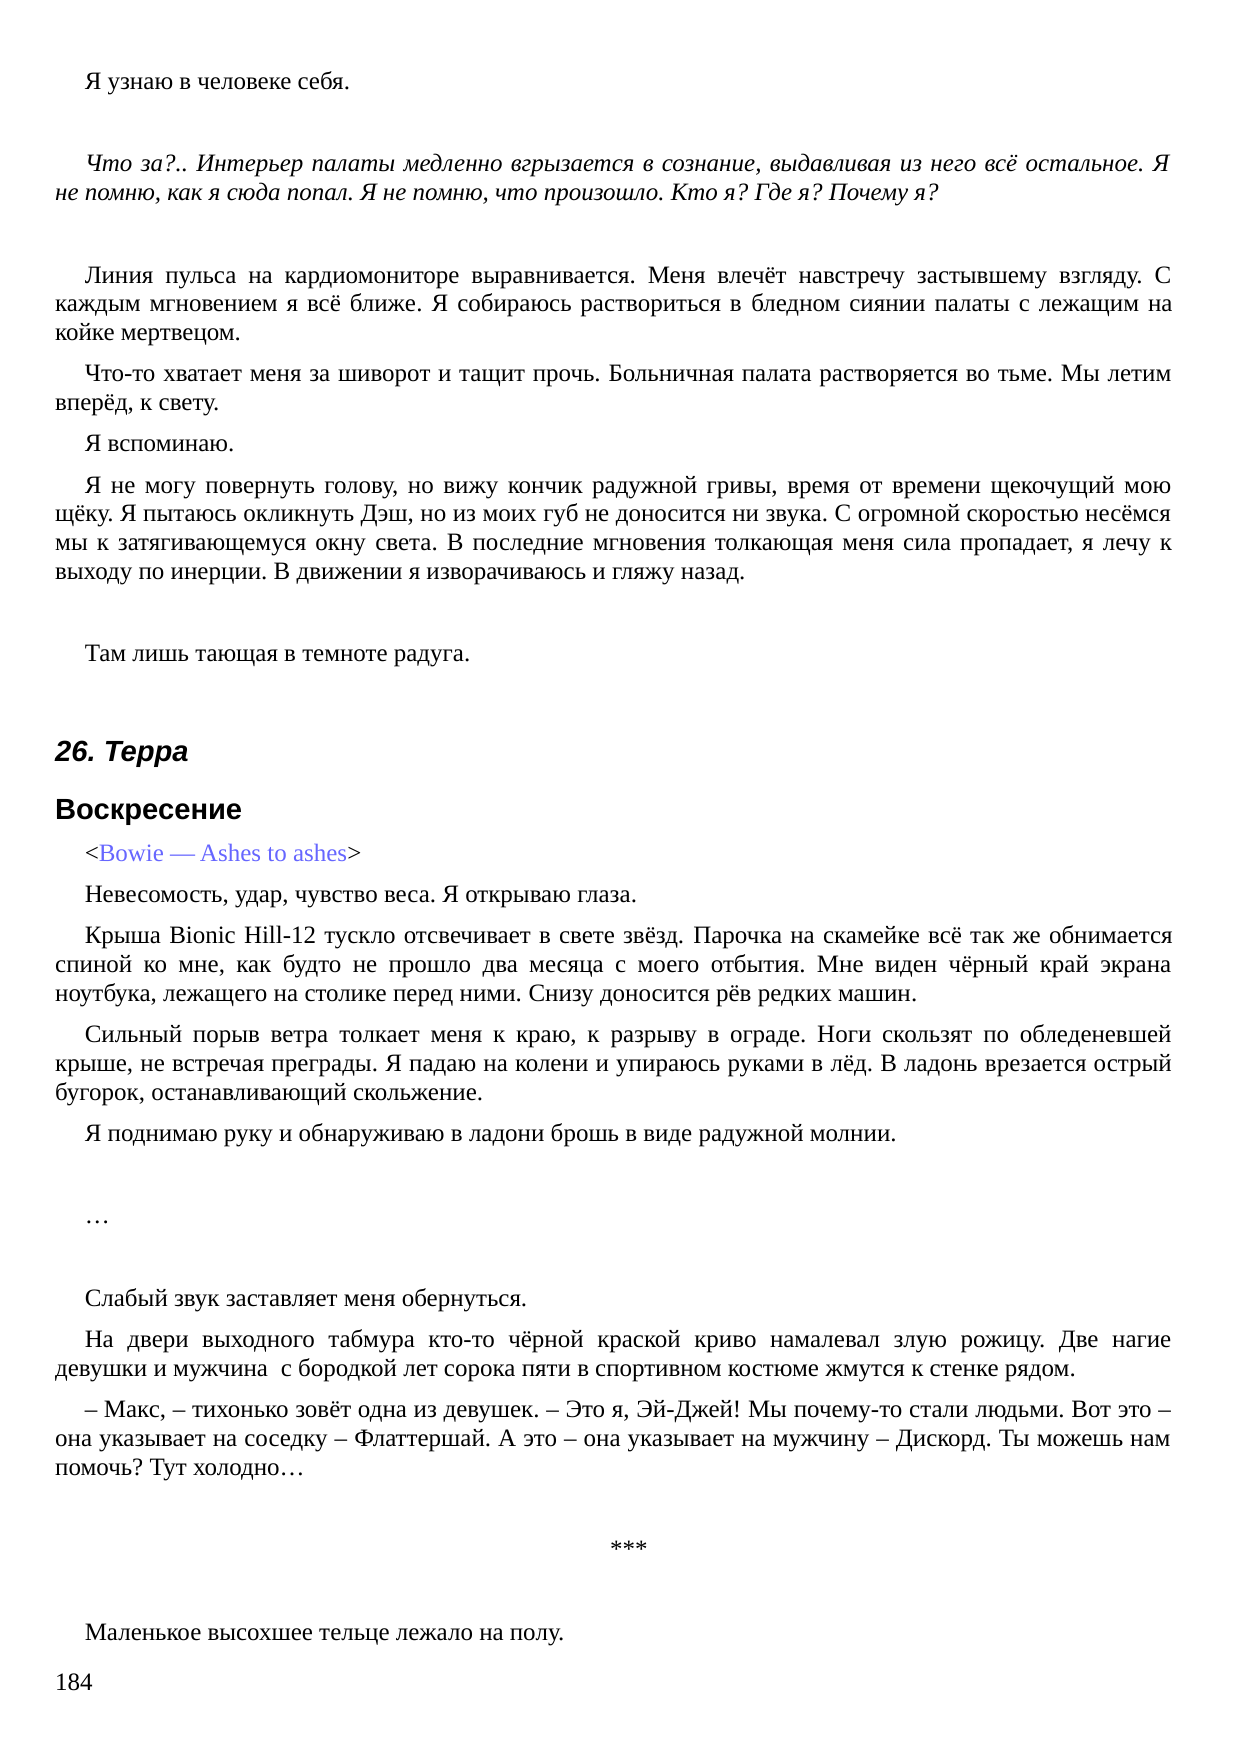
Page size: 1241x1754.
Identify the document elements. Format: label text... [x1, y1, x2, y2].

text На двери выходного табмура кто-то чёрной краской криво намалевал злую рожицу. Две нагие девушки и мужчина с бородкой лет сорока пяти в спортивном костюме жмутся к стенке рядом. [55, 1324, 1173, 1382]
text – Макс, – тихонько зовёт одна из девушек. – Это я, Эй-Джей! Мы почему-то стали людьми. Вот это – она указывает на соседку – Флаттершай. А это – она указывает на мужчину – Дискорд. Ты можешь нам помочь? Тут холодно… [55, 1394, 1173, 1481]
text Что-то хватает меня за шиворот и тащит прочь. Больничная палата растворяется во тьме. Мы летим вперёд, к свету. [55, 358, 1173, 416]
text <Bowie — Ashes to ashes> [55, 838, 1173, 867]
subtitle 26. Терра [55, 733, 1173, 767]
text Там лишь тающая в темноте радуга. [55, 638, 1173, 667]
text *** [55, 1534, 1173, 1563]
text Крыша Bionic Hill-12 тускло отсвечивает в свете звёзд. Парочка на скамейке всё так же обнимается спиной ко мне, как будто не прошло два месяца с моего отбытия. Мне виден чёрный край экрана ноутбука, лежащего на столике перед ними. Снизу доносится рёв редких машин. [55, 921, 1173, 1007]
text Сильный порыв ветра толкает меня к краю, к разрыву в ограде. Ноги скользят по обледеневшей крыше, не встречая преграды. Я падаю на колени и упираюсь руками в лёд. В ладонь врезается острый бугорок, останавливающий скольжение. [55, 1019, 1173, 1106]
text Я поднимаю руку и обнаруживаю в ладони брошь в виде радужной молнии. [55, 1118, 1173, 1147]
text Линия пульса на кардиомониторе выравнивается. Меня влечёт навстречу застывшему взгляду. С каждым мгновением я всё ближе. Я собираюсь раствориться в бледном сиянии палаты с лежащим на койке мертвецом. [55, 260, 1173, 346]
subtitle Воскресение [55, 792, 1173, 826]
text Я вспоминаю. [55, 428, 1173, 457]
text … [55, 1201, 1173, 1229]
text Я узнаю в человеке себя. [55, 66, 1173, 95]
text Маленькое высохшее тельце лежало на полу. [55, 1617, 1173, 1646]
text Я не могу повернуть голову, но вижу кончик радужной гривы, время от времени щекочущий мою щёку. Я пытаюсь окликнуть Дэш, но из моих губ не доносится ни звука. С огромной скоростью несёмся мы к затягивающемуся окну света. В последние мгновения толкающая меня сила пропадает, я лечу к выходу по инерции. В движении я изворачиваюсь и гляжу назад. [55, 470, 1173, 585]
text Слабый звук заставляет меня обернуться. [55, 1283, 1173, 1312]
text Что за?.. Интерьер палаты медленно вгрызается в сознание, выдавливая из него всё остальное. Я не помню, как я сюда попал. Я не помню, что произошло. Кто я? Где я? Почему я? [55, 148, 1173, 206]
text Невесомость, удар, чувство веса. Я открываю глаза. [55, 879, 1173, 908]
